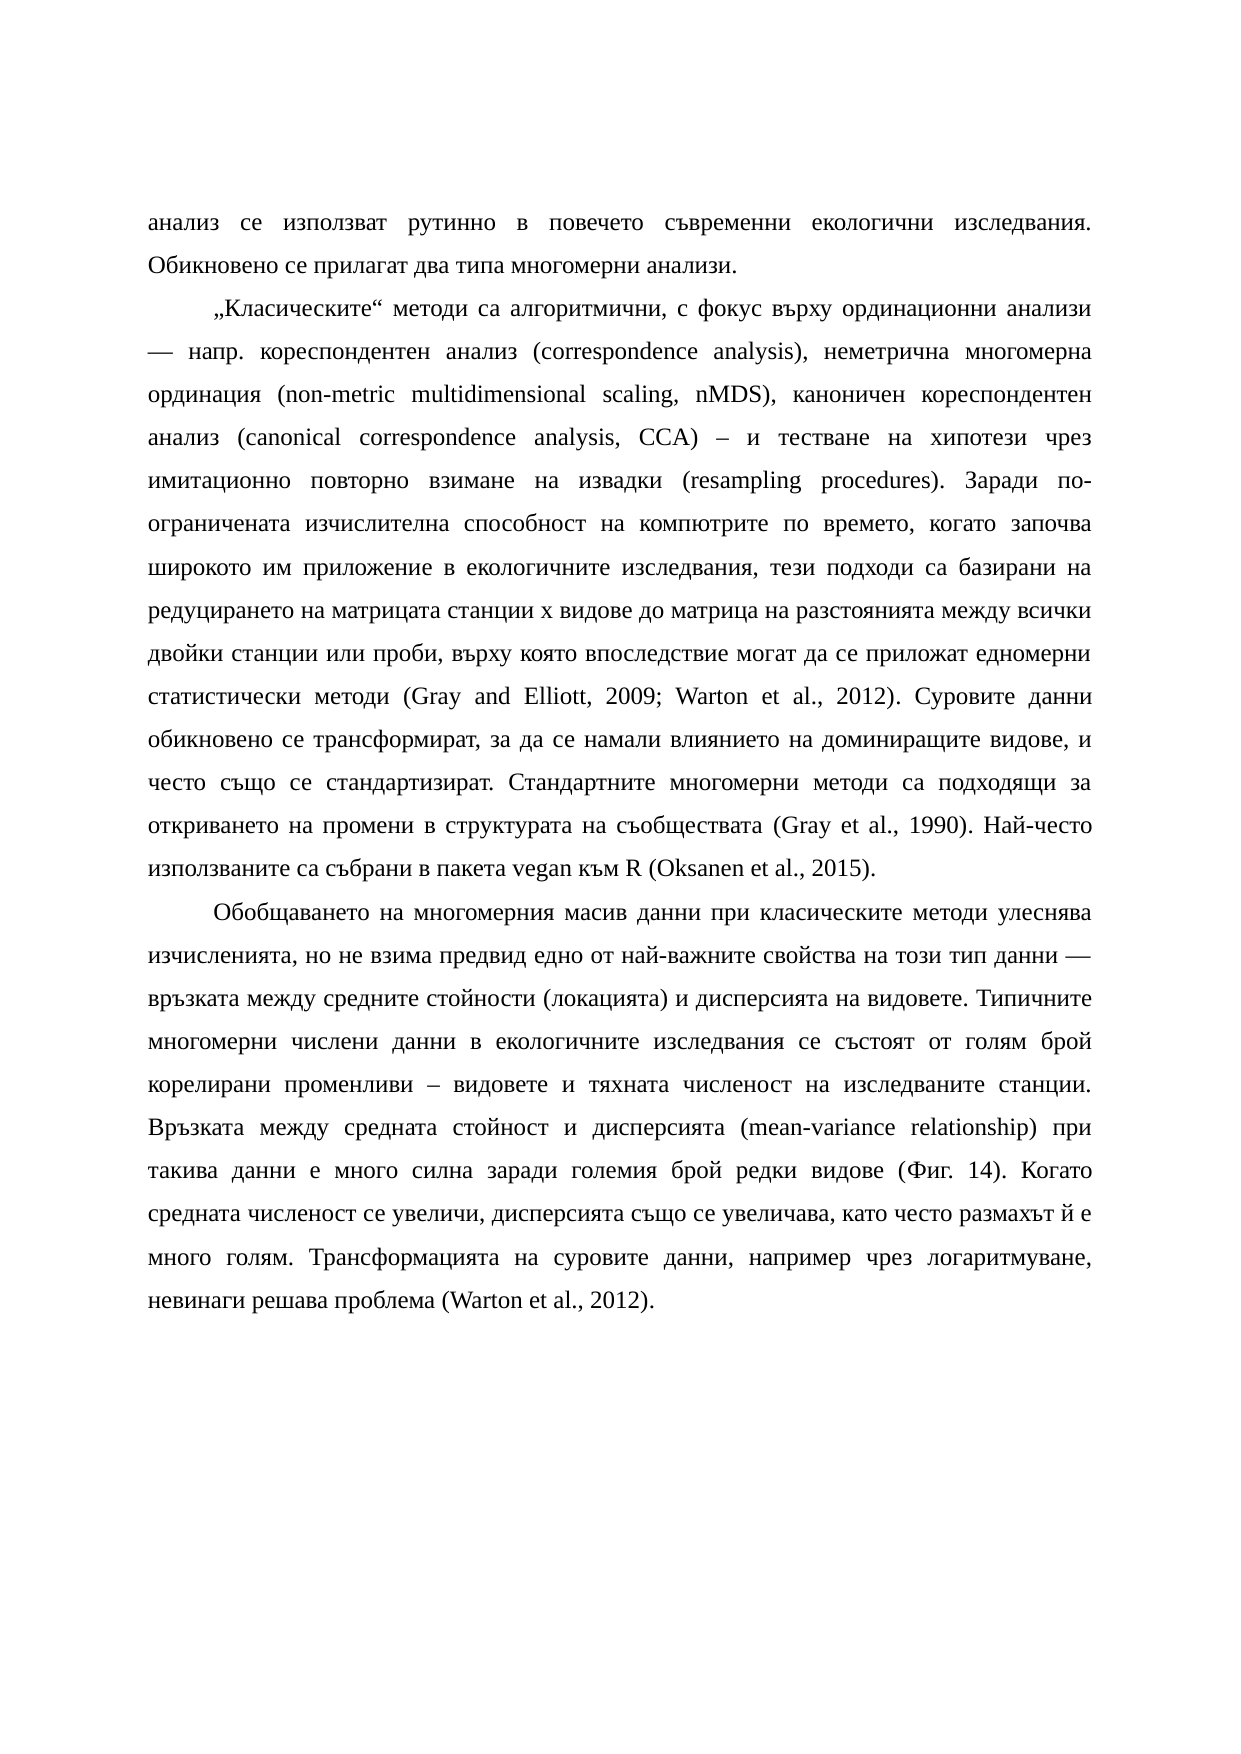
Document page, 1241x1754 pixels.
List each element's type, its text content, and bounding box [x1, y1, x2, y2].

text анализ се използват рутинно в повечето съвременни екологични изследвания. Обикновено се прилагат два типа многомерни анализи. [148, 207, 1093, 278]
text Обобщаването на многомерния масив данни при класическите методи улеснява изчисленията, но не взима предвид едно от най-важните свойства на този тип данни — връзката между средните стойности (локацията) и дисперсията на видовете. Типичните многомерни числени данни в екологичните изследвания се състоят от голям брой корелирани променливи – видовете и тяхната численост на изследваните станции. Връзката между средната стойност и дисперсията (mean-variance relationship) при такива данни е много силна заради големия брой редки видове (Фиг. 14). Когато средната численост се увеличи, дисперсията също се увеличава, като често размахът й е много голям. Трансформацията на суровите данни, например чрез логаритмуване, невинаги решава проблема (Warton et al., 2012). [148, 897, 1093, 1313]
text „Класическите“ методи са алгоритмични, с фокус върху ординационни анализи — напр. кореспондентен анализ (correspondence analysis), неметрична многомерна ординация (non-metric multidimensional scaling, nMDS), каноничен кореспондентен анализ (canonical correspondence analysis, CCA) – и тестване на хипотези чрез имитационно повторно взимане на извадки (resampling procedures). Заради по-ограничената изчислителна способност на компютрите по времето, когато започва широкото им приложение в екологичните изследвания, тези подходи са базирани на редуцирането на матрицата станции х видове до матрица на разстоянията между всички двойки станции или проби, върху която впоследствие могат да се приложат едномерни статистически методи (Gray and Elliott, 2009; Warton et al., 2012). Суровите данни обикновено се трансформират, за да се намали влиянието на доминиращите видове, и често също се стандартизират. Стандартните многомерни методи са подходящи за откриването на промени в структурата на съобществата (Gray et al., 1990). Най-често използваните са събрани в пакета vegan към R (Oksanen et al., 2015). [148, 293, 1093, 882]
